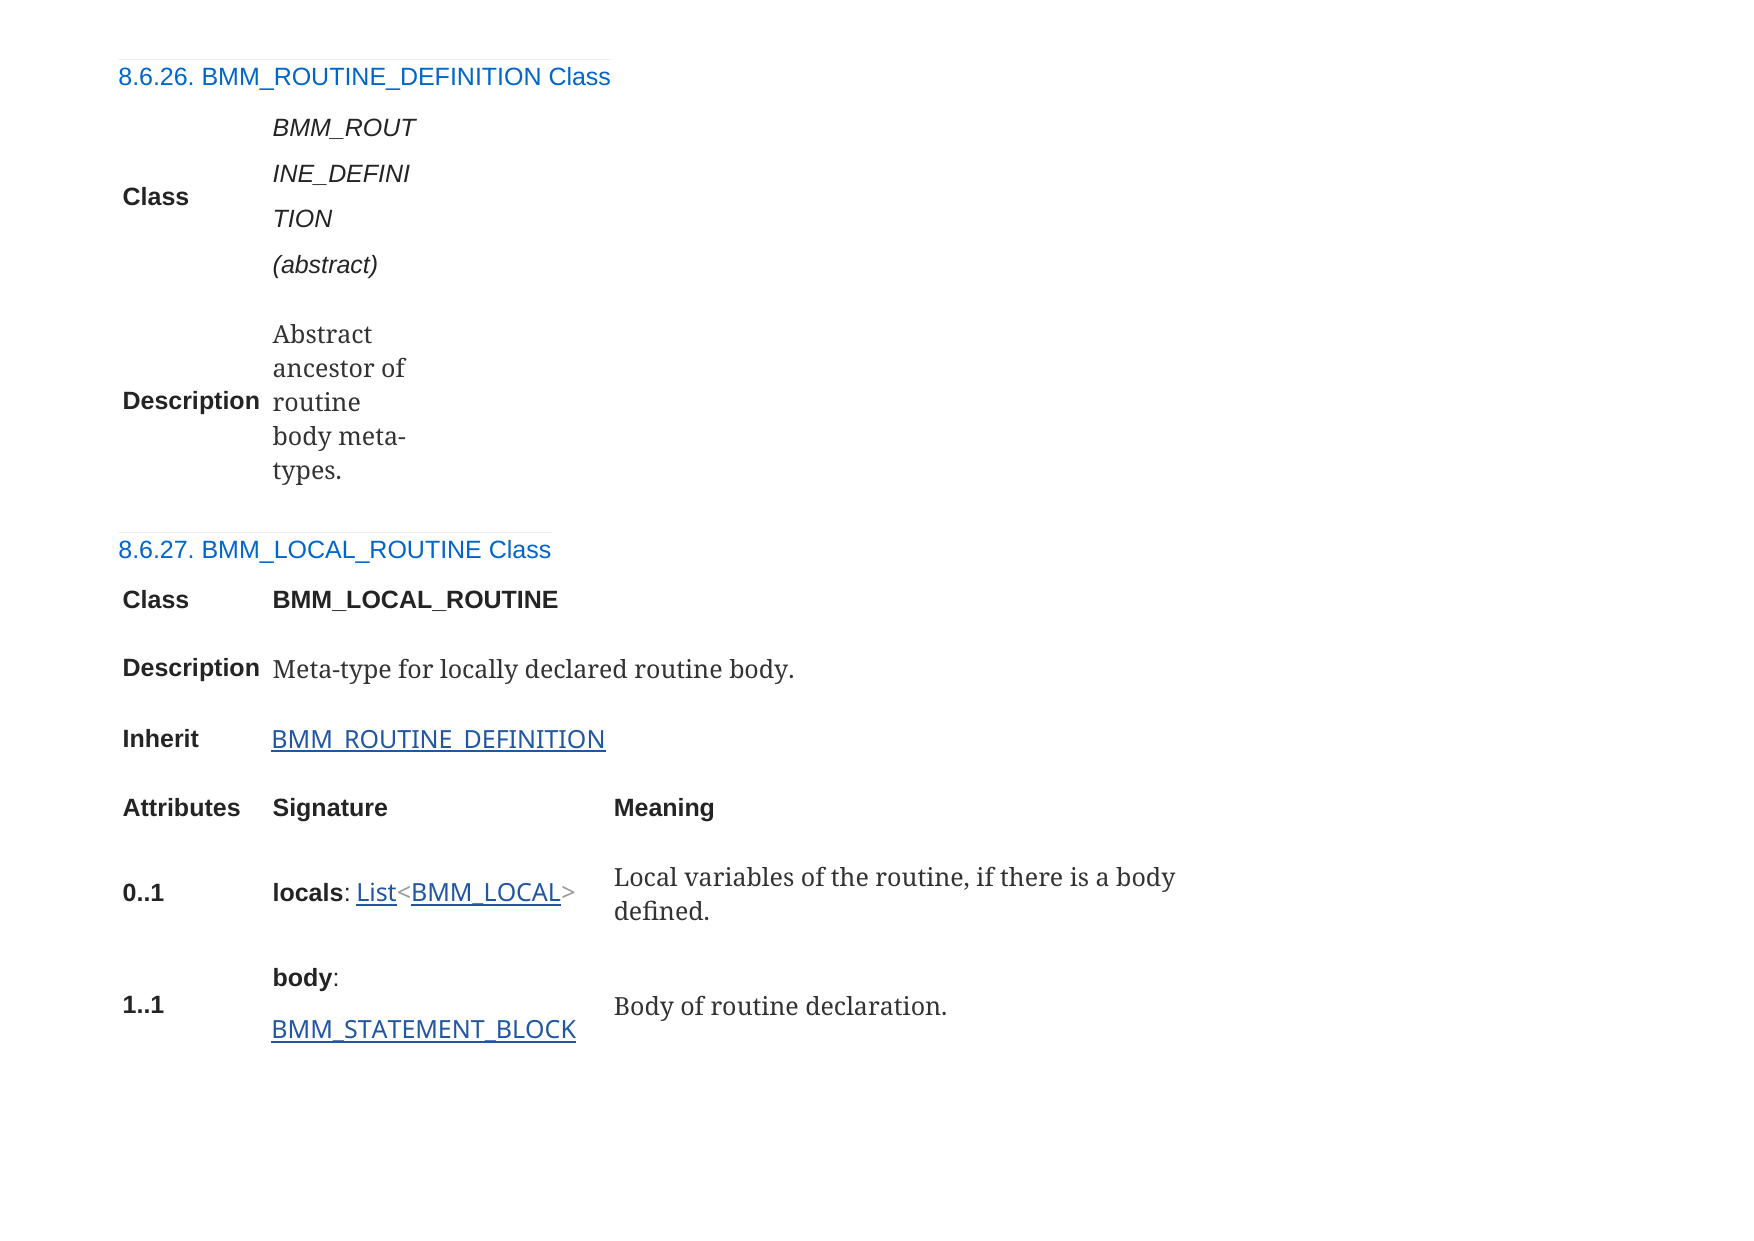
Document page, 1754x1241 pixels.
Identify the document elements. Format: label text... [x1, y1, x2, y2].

table_cell Abstract ancestor of routine body meta-types. [268, 314, 426, 519]
table_cell Meaning [609, 790, 1181, 856]
table_cell Inherit [118, 718, 268, 790]
table_cell 0..1 [118, 856, 268, 960]
table_cell Description [118, 649, 268, 718]
table_cell Description [118, 314, 268, 519]
table_cell locals: List<BMM_LOCAL> [268, 856, 609, 960]
table_cell Body of routine declaration. [609, 960, 1181, 1081]
table_header Class [118, 110, 268, 314]
table_header BMM_LOCAL_ROUTINE [268, 583, 1181, 649]
table_cell body: BMM_STATEMENT_BLOCK [268, 960, 609, 1081]
table_cell Attributes [118, 790, 268, 856]
table_cell BMM_ROUTINE_DEFINITION [268, 718, 1181, 790]
table_cell Signature [268, 790, 609, 856]
table_cell 1..1 [118, 960, 268, 1081]
table_cell Local variables of the routine, if there is a body defined. [609, 856, 1181, 960]
table_cell Meta-type for locally declared routine body. [268, 649, 1181, 718]
table_header Class [118, 583, 268, 649]
table_header BMM_ROUTINE_DEFINITION (abstract) [268, 110, 426, 314]
subtitle 8.6.26. BMM_ROUTINE_DEFINITION Class [118, 59, 1695, 91]
subtitle 8.6.27. BMM_LOCAL_ROUTINE Class [118, 532, 1695, 564]
